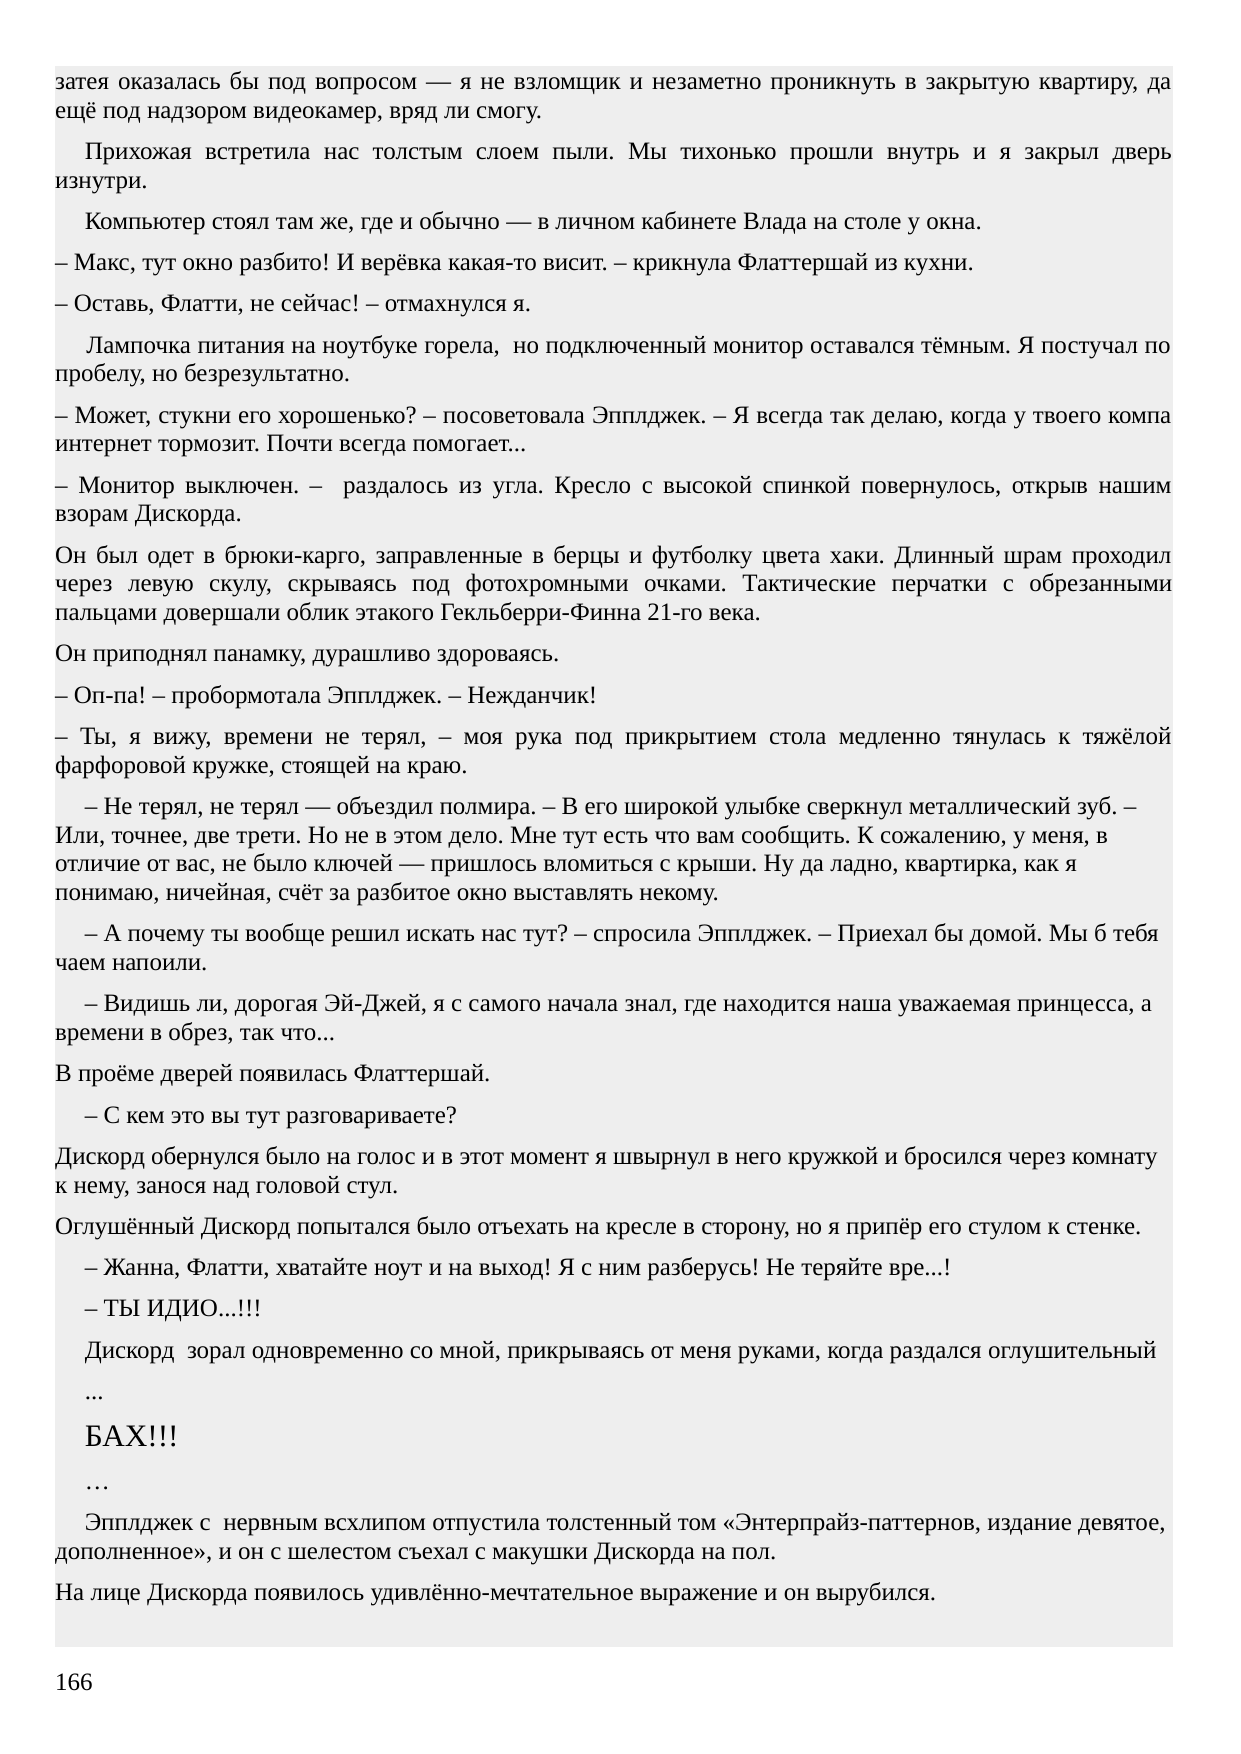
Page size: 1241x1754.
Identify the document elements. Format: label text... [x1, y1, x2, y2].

text – С кем это вы тут разговариваете? [55, 1100, 1173, 1128]
list Дискорд обернулся было на голос и в этот момент я швырнул в него кружкой и бросился через комнату к нему, занося над головой стул. [55, 1141, 1173, 1198]
text – А почему ты вообще решил искать нас тут? – спросила Эпплджек. – Приехал бы домой. Мы б тебя чаем напоили. [55, 918, 1173, 976]
text – Оставь, Флатти, не сейчас! – отмахнулся я. [55, 288, 1173, 317]
text Он приподнял панамку, дурашливо здороваясь. [55, 638, 1173, 667]
text ... [55, 1376, 1173, 1405]
text Прихожая встретила нас толстым слоем пыли. Мы тихонько прошли внутрь и я закрыл дверь изнутри. [55, 136, 1173, 193]
text – ТЫ ИДИО...!!! [55, 1293, 1173, 1322]
text – Монитор выключен. – раздалось из угла. Кресло с высокой спинкой повернулось, открыв нашим взорам Дискорда. [55, 470, 1173, 527]
text – Макс, тут окно разбито! И верёвка какая-то висит. – крикнула Флаттершай из кухни. [55, 247, 1173, 276]
text – Не терял, не терял — объездил полмира. – В его широкой улыбке сверкнул металлический зуб. – Или, точнее, две трети. Но не в этом дело. Мне тут есть что вам сообщить. К сожалению, у меня, в отличие от вас, не было ключей — пришлось вломиться с крыши. Ну да ладно, квартирка, как я понимаю, ничейная, счёт за разбитое окно выставлять некому. [55, 791, 1173, 906]
text – Может, стукни его хорошенько? – посоветовала Эпплджек. – Я всегда так делаю, когда у твоего компа интернет тормозит. Почти всегда помогает... [55, 400, 1173, 457]
text – Видишь ли, дорогая Эй-Джей, я с самого начала знал, где находится наша уважаемая принцесса, а времени в обрез, так что... [55, 988, 1173, 1046]
text … [55, 1466, 1173, 1494]
text Оглушённый Дискорд попытался было отъехать на кресле в сторону, но я припёр его стулом к стенке. [55, 1211, 1173, 1240]
text затея оказалась бы под вопросом — я не взломщик и незаметно проникнуть в закрытую квартиру, да ещё под надзором видеокамер, вряд ли смогу. [55, 66, 1173, 123]
text Лампочка питания на ноутбуке горела, но подключенный монитор оставался тёмным. Я постучал по пробелу, но безрезультатно. [55, 330, 1173, 387]
text Дискорд зорал одновременно со мной, прикрываясь от меня руками, когда раздался оглушительный [55, 1335, 1173, 1363]
text В проёме дверей появилась Флаттершай. [55, 1058, 1173, 1087]
text – Ты, я вижу, времени не терял, – моя рука под прикрытием стола медленно тянулась к тяжёлой фарфоровой кружке, стоящей на краю. [55, 721, 1173, 778]
text БАХ!!! [55, 1417, 1173, 1453]
text Он был одет в брюки-карго, заправленные в берцы и футболку цвета хаки. Длинный шрам проходил через левую скулу, скрываясь под фотохромными очками. Тактические перчатки с обрезанными пальцами довершали облик этакого Гекльберри-Финна 21-го века. [55, 540, 1173, 626]
text Компьютер стоял там же, где и обычно — в личном кабинете Влада на столе у окна. [55, 206, 1173, 235]
text – Оп-па! – пробормотала Эпплджек. – Нежданчик! [55, 680, 1173, 708]
text – Жанна, Флатти, хватайте ноут и на выход! Я с ним разберусь! Не теряйте вре...! [55, 1252, 1173, 1281]
text На лице Дискорда появилось удивлённо-мечтательное выражение и он вырубился. [55, 1577, 1173, 1606]
text Эпплджек с нервным всхлипом отпустила толстенный том «Энтерпрайз-паттернов, издание девятое, дополненное», и он с шелестом съехал с макушки Дискорда на пол. [55, 1507, 1173, 1564]
